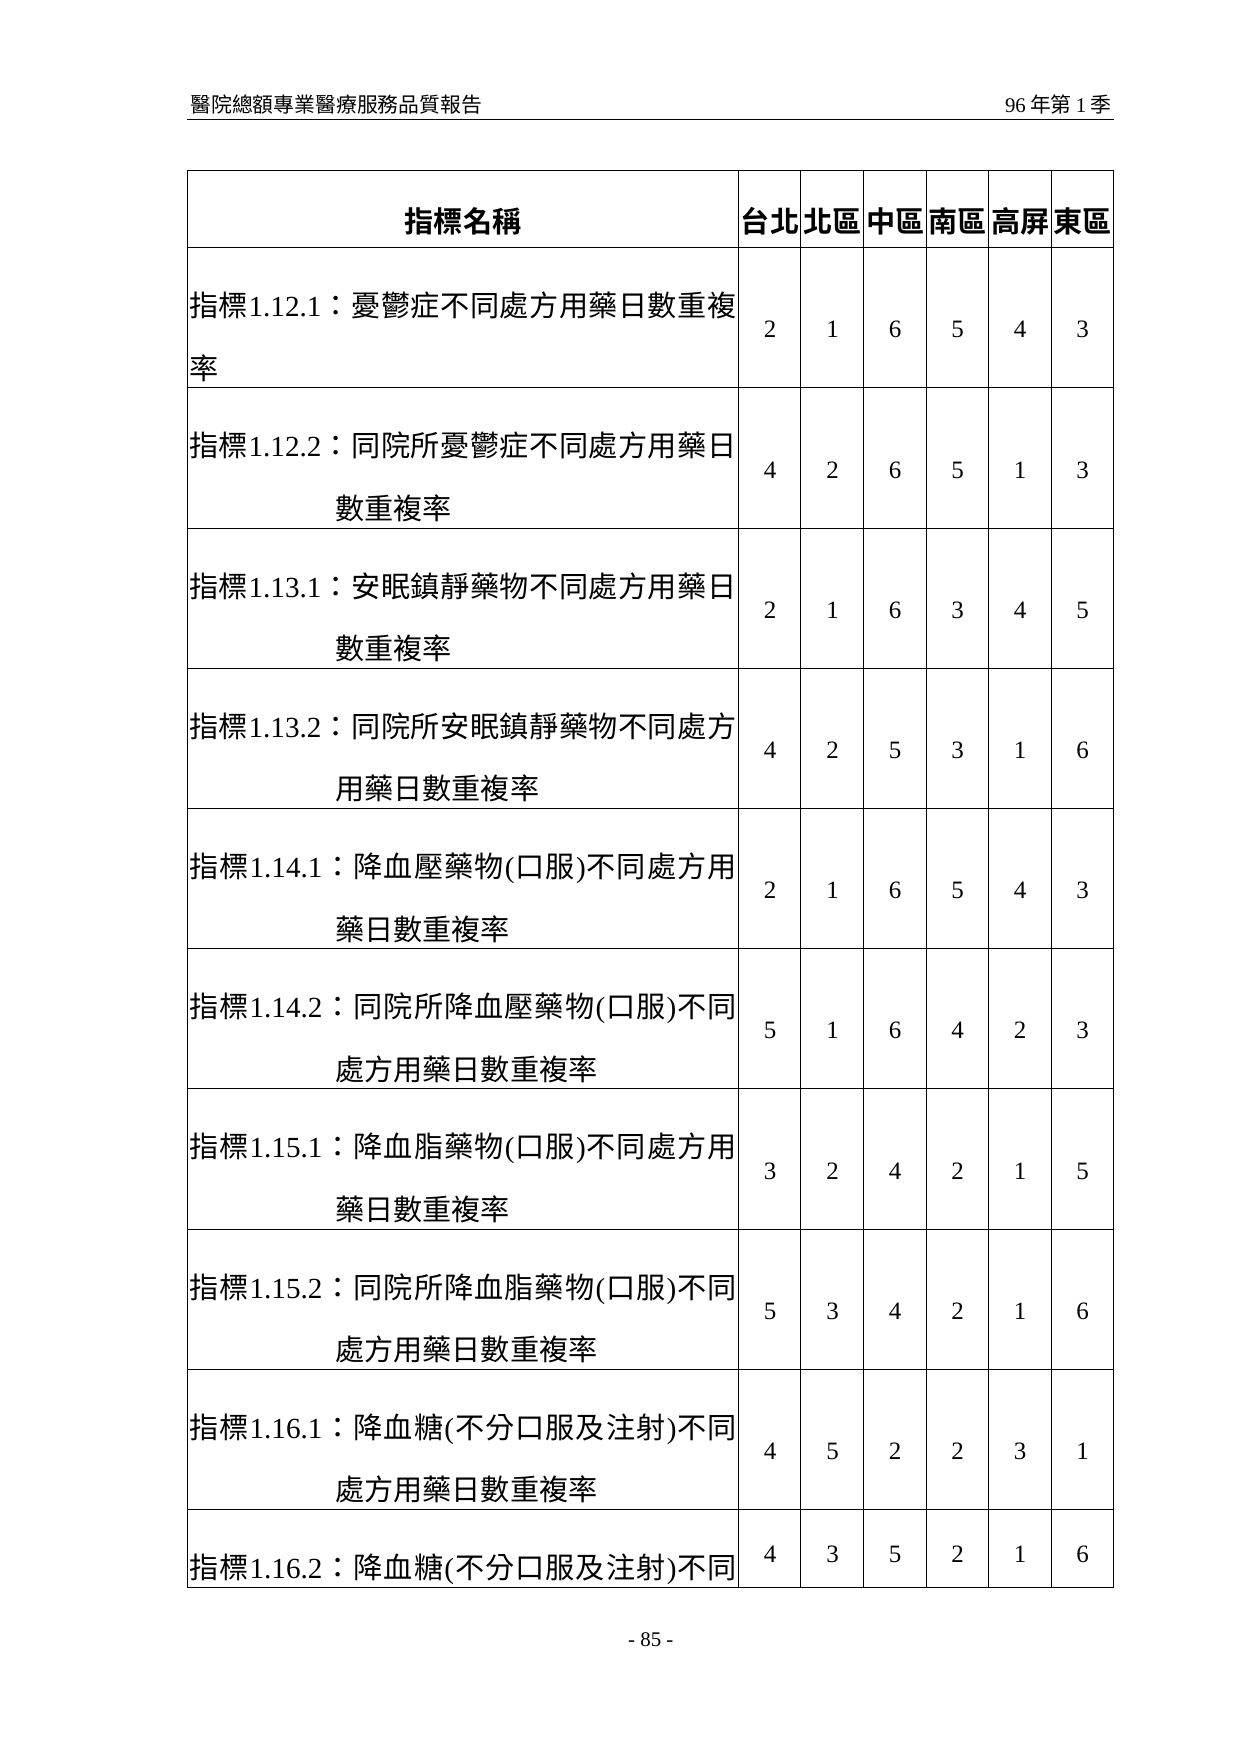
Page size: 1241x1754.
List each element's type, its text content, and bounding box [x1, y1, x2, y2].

table_cell 5 [864, 669, 926, 808]
table_cell 2 [801, 1089, 863, 1228]
table_cell 指標1.12.1：憂鬱症不同處方用藥日數重複率 [188, 248, 738, 387]
table_cell 2 [864, 1370, 926, 1509]
table_cell 3 [989, 1370, 1051, 1509]
table_cell 2 [927, 1370, 988, 1509]
table_cell 3 [1052, 248, 1113, 387]
table_cell 5 [864, 1510, 926, 1587]
table_cell 6 [864, 248, 926, 387]
table_cell 1 [1052, 1370, 1113, 1509]
table_cell 3 [801, 1510, 863, 1587]
table_cell 指標1.16.2：降血糖(不分口服及注射)不同 [188, 1510, 738, 1587]
table_cell 2 [801, 669, 863, 808]
table_cell 3 [1052, 949, 1113, 1088]
table_cell 2 [927, 1510, 988, 1587]
table_cell 1 [989, 1230, 1051, 1369]
table_cell 1 [989, 1089, 1051, 1228]
table_cell 4 [864, 1230, 926, 1369]
table_cell 指標1.16.1：降血糖(不分口服及注射)不同處方用藥日數重複率 [188, 1370, 738, 1509]
table_cell 1 [801, 949, 863, 1088]
table_cell 5 [739, 1230, 800, 1369]
table_header 指標名稱 [188, 171, 738, 247]
table_cell 2 [739, 529, 800, 668]
table_cell 4 [989, 809, 1051, 948]
table_header 北區 [801, 171, 863, 247]
table_cell 5 [927, 809, 988, 948]
table_cell 1 [989, 388, 1051, 527]
table_cell 5 [1052, 529, 1113, 668]
table_cell 6 [1052, 1230, 1113, 1369]
table_cell 2 [739, 248, 800, 387]
table_cell 4 [989, 248, 1051, 387]
table_cell 2 [927, 1230, 988, 1369]
table_cell 2 [927, 1089, 988, 1228]
table_cell 5 [1052, 1089, 1113, 1228]
table_cell 3 [739, 1089, 800, 1228]
table_cell 4 [864, 1089, 926, 1228]
table_cell 4 [739, 1510, 800, 1587]
table_cell 6 [864, 529, 926, 668]
table_cell 3 [927, 669, 988, 808]
table_cell 2 [989, 949, 1051, 1088]
table_cell 1 [989, 669, 1051, 808]
table_cell 5 [801, 1370, 863, 1509]
table_cell 4 [927, 949, 988, 1088]
table_cell 1 [801, 809, 863, 948]
table_header 高屏 [989, 171, 1051, 247]
table_cell 6 [1052, 1510, 1113, 1587]
table_cell 指標1.13.1：安眠鎮靜藥物不同處方用藥日數重複率 [188, 529, 738, 668]
table_cell 指標1.15.1：降血脂藥物(口服)不同處方用藥日數重複率 [188, 1089, 738, 1228]
table_cell 6 [864, 809, 926, 948]
table_cell 指標1.13.2：同院所安眠鎮靜藥物不同處方用藥日數重複率 [188, 669, 738, 808]
table_header 南區 [927, 171, 988, 247]
table_cell 5 [927, 388, 988, 527]
table_cell 2 [739, 809, 800, 948]
table_cell 4 [739, 388, 800, 527]
table_cell 5 [927, 248, 988, 387]
table_header 台北 [739, 171, 800, 247]
table_cell 4 [739, 669, 800, 808]
table_cell 1 [801, 248, 863, 387]
table_cell 指標1.14.2：同院所降血壓藥物(口服)不同處方用藥日數重複率 [188, 949, 738, 1088]
table_cell 6 [864, 388, 926, 527]
table_cell 4 [739, 1370, 800, 1509]
table_cell 5 [739, 949, 800, 1088]
table_cell 2 [801, 388, 863, 527]
table_cell 指標1.12.2：同院所憂鬱症不同處方用藥日數重複率 [188, 388, 738, 527]
table_cell 3 [1052, 809, 1113, 948]
table_cell 3 [801, 1230, 863, 1369]
table_cell 6 [864, 949, 926, 1088]
table_cell 指標1.15.2：同院所降血脂藥物(口服)不同處方用藥日數重複率 [188, 1230, 738, 1369]
table_cell 4 [989, 529, 1051, 668]
table_header 中區 [864, 171, 926, 247]
table_header 東區 [1052, 171, 1113, 247]
table_cell 6 [1052, 669, 1113, 808]
table_cell 1 [989, 1510, 1051, 1587]
table_cell 3 [1052, 388, 1113, 527]
table_cell 1 [801, 529, 863, 668]
table_cell 指標1.14.1：降血壓藥物(口服)不同處方用藥日數重複率 [188, 809, 738, 948]
table_cell 3 [927, 529, 988, 668]
